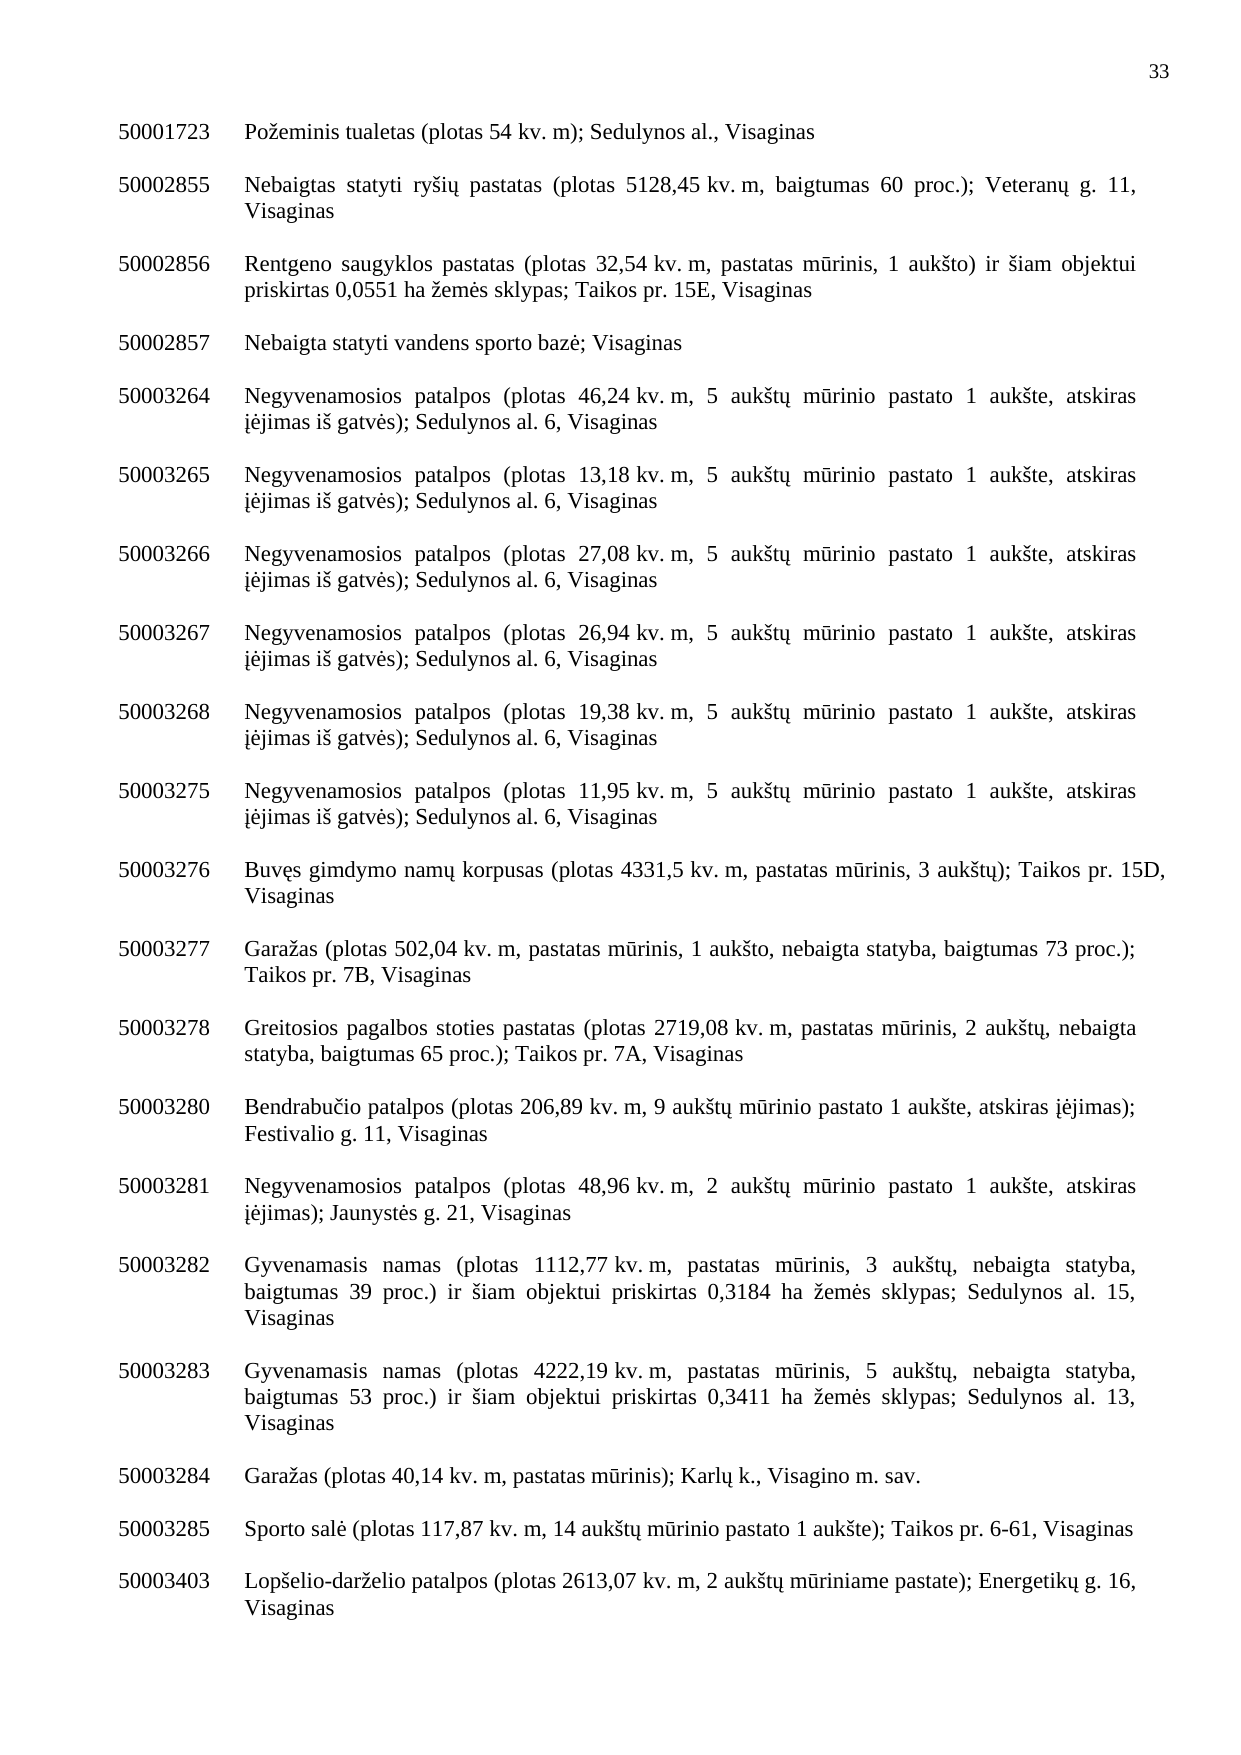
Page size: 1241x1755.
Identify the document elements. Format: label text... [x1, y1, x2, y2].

table_cell [1148, 1515, 1163, 1541]
table_cell 50003277 [101, 935, 233, 988]
table_cell [1178, 856, 1192, 909]
table_cell [1193, 1014, 1198, 1067]
table_cell [1148, 329, 1163, 355]
table_cell 50003285 [101, 1515, 233, 1541]
table_cell [101, 909, 1198, 935]
table_cell Rentgeno saugyklos pastatas (plotas 32,54 kv. m, pastatas mūrinis, 1 aukšto) ir šiam objektui priskirtas 0,0551 ha žemės sklypas; Taikos pr. 15E, Visaginas [233, 250, 1148, 303]
table_cell Negyvenamosios patalpos (plotas 46,24 kv. m, 5 aukštų mūrinio pastato 1 aukšte, atskiras įėjimas iš gatvės); Sedulynos al. 6, Visaginas [233, 382, 1148, 434]
table_cell [1193, 1093, 1198, 1146]
table_cell [101, 1225, 1198, 1251]
table_cell [1148, 777, 1163, 830]
table_cell [101, 145, 1198, 171]
table_cell [1178, 935, 1192, 988]
table_cell [1148, 171, 1163, 223]
table_cell [1178, 619, 1192, 672]
table_cell [1163, 777, 1178, 830]
table_cell [101, 593, 1198, 619]
table_cell [1178, 1515, 1192, 1541]
table_cell 50003278 [101, 1014, 233, 1067]
table_cell [1178, 329, 1192, 355]
table_cell [1193, 382, 1198, 434]
table_cell [1178, 1251, 1192, 1330]
table_cell [1148, 1014, 1163, 1067]
table_cell [1163, 1172, 1178, 1225]
table_cell [1163, 1251, 1178, 1330]
table_cell [1148, 935, 1163, 988]
table_cell [101, 1067, 1198, 1093]
table_cell [1193, 461, 1198, 513]
table_cell 50002857 [101, 329, 233, 355]
table_cell [1193, 1251, 1198, 1330]
table_cell [1163, 382, 1178, 434]
table_cell Garažas (plotas 502,04 kv. m, pastatas mūrinis, 1 aukšto, nebaigta statyba, baigtumas 73 proc.); Taikos pr. 7B, Visaginas [233, 935, 1148, 988]
table_cell [101, 514, 1198, 540]
table_cell [1178, 1172, 1192, 1225]
table_cell [1178, 382, 1192, 434]
table_cell [1178, 118, 1192, 144]
table_cell 50003264 [101, 382, 233, 434]
table_cell [1148, 461, 1163, 513]
table_cell [1193, 619, 1198, 672]
table_cell [101, 1541, 1198, 1568]
table_cell [101, 751, 1198, 777]
table_cell [1148, 1568, 1163, 1620]
table_cell [1178, 1462, 1192, 1488]
table_cell [101, 1436, 1198, 1462]
table_cell [1163, 329, 1178, 355]
table_cell [101, 303, 1198, 329]
table_cell [1163, 1462, 1178, 1488]
table_cell 50003403 [101, 1568, 233, 1620]
table_cell 50003276 [101, 856, 233, 909]
table_cell Negyvenamosios patalpos (plotas 11,95 kv. m, 5 aukštų mūrinio pastato 1 aukšte, atskiras įėjimas iš gatvės); Sedulynos al. 6, Visaginas [233, 777, 1148, 830]
table_cell [1148, 619, 1163, 672]
table_cell Negyvenamosios patalpos (plotas 26,94 kv. m, 5 aukštų mūrinio pastato 1 aukšte, atskiras įėjimas iš gatvės); Sedulynos al. 6, Visaginas [233, 619, 1148, 672]
table_cell [1163, 250, 1178, 303]
table_cell [1148, 1357, 1163, 1436]
table_cell Negyvenamosios patalpos (plotas 13,18 kv. m, 5 aukštų mūrinio pastato 1 aukšte, atskiras įėjimas iš gatvės); Sedulynos al. 6, Visaginas [233, 461, 1148, 513]
table_cell [101, 1146, 1198, 1172]
table_cell [1148, 118, 1163, 144]
table_cell [1193, 250, 1198, 303]
table_cell 50003265 [101, 461, 233, 513]
table_cell [1193, 777, 1198, 830]
table_cell [1193, 118, 1198, 144]
table_cell [1178, 250, 1192, 303]
table_cell [1178, 698, 1192, 751]
table_cell 50003282 [101, 1251, 233, 1330]
table_cell [1193, 1462, 1198, 1488]
table_cell [1163, 171, 1178, 223]
table_cell [101, 1330, 1198, 1357]
table_cell 50002856 [101, 250, 233, 303]
table_cell 50003268 [101, 698, 233, 751]
table_cell Bendrabučio patalpos (plotas 206,89 kv. m, 9 aukštų mūrinio pastato 1 aukšte, atskiras įėjimas); Festivalio g. 11, Visaginas [233, 1093, 1148, 1146]
table_cell Nebaigta statyti vandens sporto bazė; Visaginas [233, 329, 1148, 355]
table_cell [101, 672, 1198, 698]
table_cell [101, 1489, 1198, 1515]
table_cell Greitosios pagalbos stoties pastatas (plotas 2719,08 kv. m, pastatas mūrinis, 2 aukštų, nebaigta statyba, baigtumas 65 proc.); Taikos pr. 7A, Visaginas [233, 1014, 1148, 1067]
table_cell Nebaigtas statyti ryšių pastatas (plotas 5128,45 kv. m, baigtumas 60 proc.); Veteranų g. 11, Visaginas [233, 171, 1148, 223]
table_cell [101, 830, 1198, 856]
table_cell [1193, 171, 1198, 223]
table_cell 50003267 [101, 619, 233, 672]
table_cell Požeminis tualetas (plotas 54 kv. m); Sedulynos al., Visaginas [233, 118, 1148, 144]
table_cell 50003283 [101, 1357, 233, 1436]
table_cell Lopšelio-darželio patalpos (plotas 2613,07 kv. m, 2 aukštų mūriniame pastate); Energetikų g. 16, Visaginas [233, 1568, 1148, 1620]
table_cell Buvęs gimdymo namų korpusas (plotas 4331,5 kv. m, pastatas mūrinis, 3 aukštų); Taikos pr. 15D, Visaginas [233, 856, 1178, 909]
table_cell 50002855 [101, 171, 233, 223]
table_cell [1178, 171, 1192, 223]
table_cell [1193, 1568, 1198, 1620]
table_cell [1178, 1357, 1192, 1436]
table_cell 50003281 [101, 1172, 233, 1225]
table_cell [1148, 1251, 1163, 1330]
table_cell [1193, 1515, 1198, 1541]
table_cell Gyvenamasis namas (plotas 4222,19 kv. m, pastatas mūrinis, 5 aukštų, nebaigta statyba, baigtumas 53 proc.) ir šiam objektui priskirtas 0,3411 ha žemės sklypas; Sedulynos al. 13, Visaginas [233, 1357, 1148, 1436]
table_cell [1193, 1172, 1198, 1225]
table_cell [1148, 1172, 1163, 1225]
table_cell [1163, 935, 1178, 988]
table_cell [1163, 1568, 1178, 1620]
table_cell Garažas (plotas 40,14 kv. m, pastatas mūrinis); Karlų k., Visagino m. sav. [233, 1462, 1148, 1488]
table_cell [1163, 540, 1178, 592]
table_cell [1178, 1093, 1192, 1146]
table_cell [1163, 1357, 1178, 1436]
table_cell [1193, 329, 1198, 355]
table_cell 50001723 [101, 118, 233, 144]
table_cell [101, 355, 1198, 382]
table_cell [1178, 1014, 1192, 1067]
table_cell Negyvenamosios patalpos (plotas 19,38 kv. m, 5 aukštų mūrinio pastato 1 aukšte, atskiras įėjimas iš gatvės); Sedulynos al. 6, Visaginas [233, 698, 1148, 751]
table_cell [1178, 540, 1192, 592]
table_cell Sporto salė (plotas 117,87 kv. m, 14 aukštų mūrinio pastato 1 aukšte); Taikos pr. 6-61, Visaginas [233, 1515, 1148, 1541]
table_cell [1148, 698, 1163, 751]
table_cell Gyvenamasis namas (plotas 1112,77 kv. m, pastatas mūrinis, 3 aukštų, nebaigta statyba, baigtumas 39 proc.) ir šiam objektui priskirtas 0,3184 ha žemės sklypas; Sedulynos al. 15, Visaginas [233, 1251, 1148, 1330]
table_cell [1193, 935, 1198, 988]
table_cell [1163, 619, 1178, 672]
table_cell [1193, 698, 1198, 751]
table_cell [1178, 777, 1192, 830]
table_cell [1148, 250, 1163, 303]
table_cell [1148, 1093, 1163, 1146]
table_cell [101, 224, 1198, 250]
table_cell 50003284 [101, 1462, 233, 1488]
table_cell [1163, 461, 1178, 513]
table_cell [1193, 1357, 1198, 1436]
table_cell [1148, 1462, 1163, 1488]
table_cell [1193, 856, 1198, 909]
table_cell [1163, 1515, 1178, 1541]
table_cell Negyvenamosios patalpos (plotas 48,96 kv. m, 2 aukštų mūrinio pastato 1 aukšte, atskiras įėjimas); Jaunystės g. 21, Visaginas [233, 1172, 1148, 1225]
table_cell [101, 988, 1198, 1014]
table_cell 50003266 [101, 540, 233, 592]
table_cell 50003275 [101, 777, 233, 830]
table_cell [101, 434, 1198, 461]
table_cell [1193, 540, 1198, 592]
table_cell Negyvenamosios patalpos (plotas 27,08 kv. m, 5 aukštų mūrinio pastato 1 aukšte, atskiras įėjimas iš gatvės); Sedulynos al. 6, Visaginas [233, 540, 1148, 592]
table_cell 50003280 [101, 1093, 233, 1146]
table_cell [1163, 1093, 1178, 1146]
table_cell [1163, 698, 1178, 751]
table_cell [1178, 1568, 1192, 1620]
table_cell [1163, 118, 1178, 144]
table_cell [1163, 1014, 1178, 1067]
table_cell [1178, 461, 1192, 513]
table_cell [1148, 382, 1163, 434]
table_cell [1148, 540, 1163, 592]
